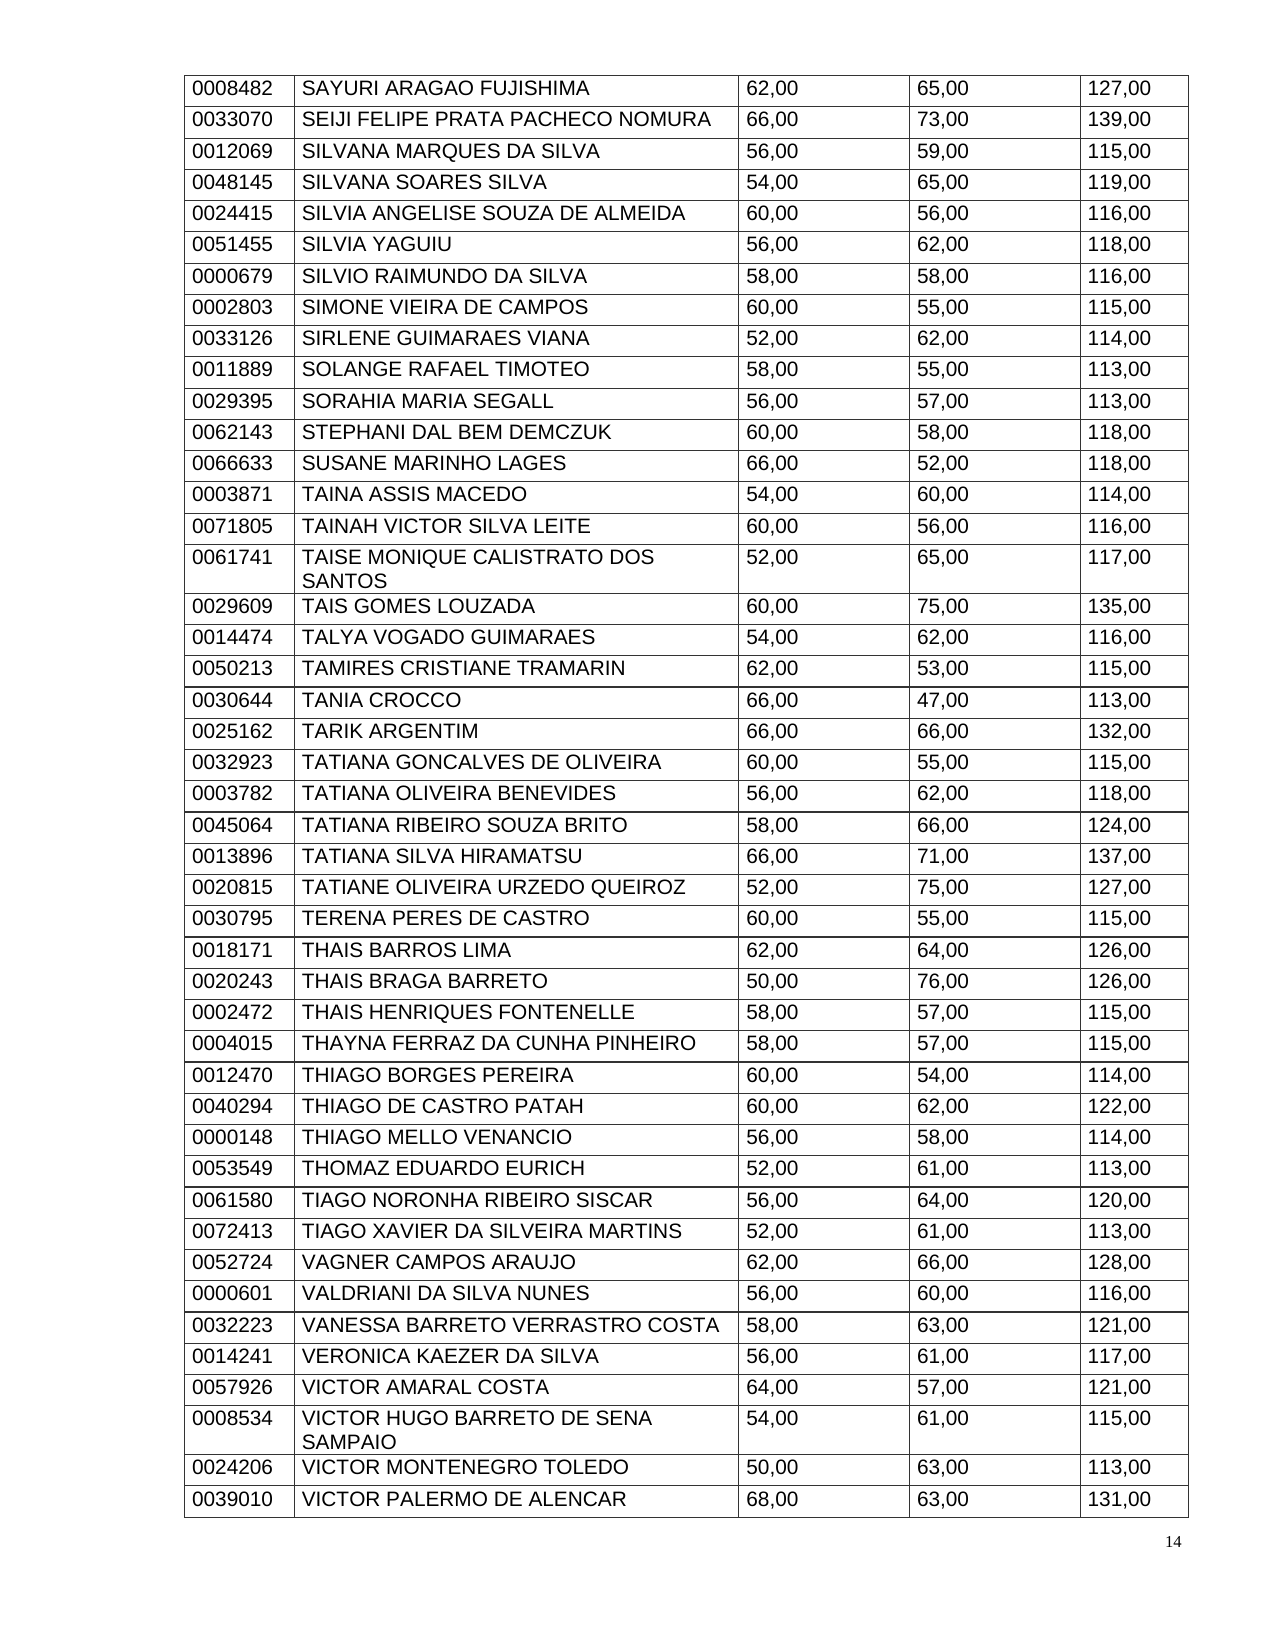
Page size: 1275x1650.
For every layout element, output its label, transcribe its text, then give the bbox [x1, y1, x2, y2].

table_cell 0000601 [185, 1281, 294, 1311]
table_cell 57,00 [910, 1031, 1080, 1061]
table_cell 66,00 [910, 719, 1080, 749]
table_cell 122,00 [1081, 1094, 1188, 1124]
table_cell 65,00 [910, 545, 1080, 593]
table_cell 121,00 [1081, 1313, 1188, 1343]
table_cell TAISE MONIQUE CALISTRATO DOS SANTOS [295, 545, 738, 593]
table_cell 126,00 [1081, 969, 1188, 999]
table_cell 60,00 [739, 295, 909, 325]
table_cell TARIK ARGENTIM [295, 719, 738, 749]
table_cell 113,00 [1081, 688, 1188, 718]
table_cell 115,00 [1081, 1406, 1188, 1454]
table_cell 61,00 [910, 1156, 1080, 1186]
table_cell 128,00 [1081, 1250, 1188, 1280]
table_cell 57,00 [910, 1375, 1080, 1405]
table_cell 60,00 [739, 906, 909, 936]
table_cell 58,00 [739, 1313, 909, 1343]
table_cell 50,00 [739, 1455, 909, 1485]
table_cell 118,00 [1081, 781, 1188, 811]
table_cell 0002472 [185, 1000, 294, 1030]
table_cell 58,00 [910, 264, 1080, 294]
table_cell 0020243 [185, 969, 294, 999]
table_cell 0012069 [185, 139, 294, 169]
table_cell 0030795 [185, 906, 294, 936]
table_cell 0014241 [185, 1344, 294, 1374]
table_cell 0057926 [185, 1375, 294, 1405]
table_cell 116,00 [1081, 514, 1188, 544]
table_cell 0030644 [185, 688, 294, 718]
table_cell SIMONE VIEIRA DE CAMPOS [295, 295, 738, 325]
table_cell 115,00 [1081, 906, 1188, 936]
table_cell 116,00 [1081, 1281, 1188, 1311]
table_cell 61,00 [910, 1344, 1080, 1374]
table_cell 0008534 [185, 1406, 294, 1454]
table_cell 0020815 [185, 875, 294, 905]
table_cell 113,00 [1081, 357, 1188, 387]
table_cell 0050213 [185, 656, 294, 686]
table_cell 114,00 [1081, 1125, 1188, 1155]
table_cell 54,00 [739, 482, 909, 512]
table_cell 0000679 [185, 264, 294, 294]
table_cell THIAGO BORGES PEREIRA [295, 1063, 738, 1093]
table_cell VICTOR HUGO BARRETO DE SENA SAMPAIO [295, 1406, 738, 1454]
table_cell 66,00 [739, 844, 909, 874]
table_cell 52,00 [739, 875, 909, 905]
table_cell 57,00 [910, 1000, 1080, 1030]
table_cell 58,00 [739, 813, 909, 843]
table_cell 0039010 [185, 1486, 294, 1517]
table_cell 64,00 [739, 1375, 909, 1405]
table_cell 0045064 [185, 813, 294, 843]
table_cell 56,00 [739, 232, 909, 262]
table_cell 131,00 [1081, 1486, 1188, 1517]
table_cell TATIANA OLIVEIRA BENEVIDES [295, 781, 738, 811]
table_cell 56,00 [739, 1125, 909, 1155]
table_cell THAIS HENRIQUES FONTENELLE [295, 1000, 738, 1030]
table_cell 60,00 [739, 1063, 909, 1093]
table_cell 0003782 [185, 781, 294, 811]
table_cell 0033070 [185, 107, 294, 137]
table_cell 61,00 [910, 1406, 1080, 1454]
table_cell 127,00 [1081, 875, 1188, 905]
table_cell 55,00 [910, 295, 1080, 325]
table_cell THIAGO MELLO VENANCIO [295, 1125, 738, 1155]
table_cell 121,00 [1081, 1375, 1188, 1405]
table_cell VALDRIANI DA SILVA NUNES [295, 1281, 738, 1311]
table_cell 0062143 [185, 420, 294, 450]
table_cell 0008482 [185, 76, 294, 106]
table_cell 137,00 [1081, 844, 1188, 874]
table_cell 0004015 [185, 1031, 294, 1061]
table_cell 75,00 [910, 875, 1080, 905]
table_cell 66,00 [739, 107, 909, 137]
table_cell 60,00 [910, 1281, 1080, 1311]
table_cell 65,00 [910, 170, 1080, 200]
table_cell 113,00 [1081, 389, 1188, 419]
table_cell 139,00 [1081, 107, 1188, 137]
table_cell 64,00 [910, 938, 1080, 968]
table_cell 76,00 [910, 969, 1080, 999]
table_cell SORAHIA MARIA SEGALL [295, 389, 738, 419]
table_cell 117,00 [1081, 545, 1188, 593]
table_cell VICTOR MONTENEGRO TOLEDO [295, 1455, 738, 1485]
table_cell SUSANE MARINHO LAGES [295, 451, 738, 481]
table_cell TAINA ASSIS MACEDO [295, 482, 738, 512]
table_cell 0029395 [185, 389, 294, 419]
table_cell 113,00 [1081, 1455, 1188, 1485]
table_cell SILVANA MARQUES DA SILVA [295, 139, 738, 169]
table_cell 57,00 [910, 389, 1080, 419]
table_cell 52,00 [739, 1219, 909, 1249]
table_cell SOLANGE RAFAEL TIMOTEO [295, 357, 738, 387]
table_cell 119,00 [1081, 170, 1188, 200]
table_cell 52,00 [739, 326, 909, 356]
table_cell 62,00 [910, 1094, 1080, 1124]
table_cell 56,00 [739, 1344, 909, 1374]
table_cell 75,00 [910, 594, 1080, 624]
table_cell 62,00 [910, 326, 1080, 356]
table_cell VICTOR AMARAL COSTA [295, 1375, 738, 1405]
table_cell 52,00 [739, 545, 909, 593]
table_cell 60,00 [739, 514, 909, 544]
table_cell 71,00 [910, 844, 1080, 874]
table_cell 63,00 [910, 1486, 1080, 1517]
table_cell SAYURI ARAGAO FUJISHIMA [295, 76, 738, 106]
table_cell 0033126 [185, 326, 294, 356]
table_cell 68,00 [739, 1486, 909, 1517]
table_cell 116,00 [1081, 201, 1188, 231]
table_cell 0052724 [185, 1250, 294, 1280]
table_cell 120,00 [1081, 1188, 1188, 1218]
table_cell 56,00 [739, 1188, 909, 1218]
table_cell 115,00 [1081, 1031, 1188, 1061]
table_cell 118,00 [1081, 420, 1188, 450]
table_cell 132,00 [1081, 719, 1188, 749]
table_cell 66,00 [910, 1250, 1080, 1280]
table_cell 66,00 [910, 813, 1080, 843]
table_cell 55,00 [910, 357, 1080, 387]
table_cell 0040294 [185, 1094, 294, 1124]
table_cell TALYA VOGADO GUIMARAES [295, 625, 738, 655]
table_cell 56,00 [739, 1281, 909, 1311]
table_cell TANIA CROCCO [295, 688, 738, 718]
table_cell 115,00 [1081, 139, 1188, 169]
table_cell TATIANA GONCALVES DE OLIVEIRA [295, 750, 738, 780]
table_cell 54,00 [739, 170, 909, 200]
table_cell 0029609 [185, 594, 294, 624]
table_cell VICTOR PALERMO DE ALENCAR [295, 1486, 738, 1517]
table_cell 62,00 [739, 656, 909, 686]
table_cell 65,00 [910, 76, 1080, 106]
table_cell 58,00 [739, 264, 909, 294]
table_cell 0048145 [185, 170, 294, 200]
table_cell 0018171 [185, 938, 294, 968]
table_cell 58,00 [739, 1000, 909, 1030]
table_cell SILVIA ANGELISE SOUZA DE ALMEIDA [295, 201, 738, 231]
table_cell THAIS BRAGA BARRETO [295, 969, 738, 999]
table_cell 0071805 [185, 514, 294, 544]
table_cell TATIANE OLIVEIRA URZEDO QUEIROZ [295, 875, 738, 905]
table_cell TIAGO NORONHA RIBEIRO SISCAR [295, 1188, 738, 1218]
table_cell 124,00 [1081, 813, 1188, 843]
table_cell 0032223 [185, 1313, 294, 1343]
table_cell 115,00 [1081, 295, 1188, 325]
table_cell 58,00 [910, 420, 1080, 450]
table_cell 66,00 [739, 719, 909, 749]
table_cell 58,00 [910, 1125, 1080, 1155]
table_cell 118,00 [1081, 232, 1188, 262]
table_cell 62,00 [739, 76, 909, 106]
table_cell SEIJI FELIPE PRATA PACHECO NOMURA [295, 107, 738, 137]
table_cell 52,00 [910, 451, 1080, 481]
table_cell 117,00 [1081, 1344, 1188, 1374]
table_cell 60,00 [739, 1094, 909, 1124]
table_cell 0025162 [185, 719, 294, 749]
table_cell SIRLENE GUIMARAES VIANA [295, 326, 738, 356]
table_cell 0014474 [185, 625, 294, 655]
table_cell 113,00 [1081, 1156, 1188, 1186]
table_cell 56,00 [910, 201, 1080, 231]
table_cell 114,00 [1081, 326, 1188, 356]
table_cell 58,00 [739, 357, 909, 387]
table_cell 62,00 [910, 781, 1080, 811]
table_cell 0024415 [185, 201, 294, 231]
table_cell 56,00 [739, 781, 909, 811]
table_cell VERONICA KAEZER DA SILVA [295, 1344, 738, 1374]
table_cell 60,00 [739, 750, 909, 780]
table_cell 0024206 [185, 1455, 294, 1485]
table_cell 60,00 [739, 201, 909, 231]
table_cell 54,00 [739, 1406, 909, 1454]
table_cell 135,00 [1081, 594, 1188, 624]
table_cell TERENA PERES DE CASTRO [295, 906, 738, 936]
table_cell 62,00 [910, 625, 1080, 655]
table_cell 113,00 [1081, 1219, 1188, 1249]
table_cell SILVIA YAGUIU [295, 232, 738, 262]
table_cell 115,00 [1081, 1000, 1188, 1030]
table_cell 115,00 [1081, 656, 1188, 686]
table_cell 62,00 [910, 232, 1080, 262]
table_cell 55,00 [910, 750, 1080, 780]
table_cell 73,00 [910, 107, 1080, 137]
table_cell 63,00 [910, 1455, 1080, 1485]
table_cell VAGNER CAMPOS ARAUJO [295, 1250, 738, 1280]
table_cell 56,00 [910, 514, 1080, 544]
table_cell 54,00 [910, 1063, 1080, 1093]
table_cell THIAGO DE CASTRO PATAH [295, 1094, 738, 1124]
table_cell 56,00 [739, 389, 909, 419]
table_cell STEPHANI DAL BEM DEMCZUK [295, 420, 738, 450]
table_cell 118,00 [1081, 451, 1188, 481]
table_cell 126,00 [1081, 938, 1188, 968]
table_cell 54,00 [739, 625, 909, 655]
table_cell 116,00 [1081, 625, 1188, 655]
table_cell 50,00 [739, 969, 909, 999]
table_cell 60,00 [910, 482, 1080, 512]
table_cell 0003871 [185, 482, 294, 512]
table_cell 114,00 [1081, 1063, 1188, 1093]
table_cell 53,00 [910, 656, 1080, 686]
table_cell 0032923 [185, 750, 294, 780]
table_cell 127,00 [1081, 76, 1188, 106]
table_cell TATIANA RIBEIRO SOUZA BRITO [295, 813, 738, 843]
table_cell 62,00 [739, 938, 909, 968]
table_cell THOMAZ EDUARDO EURICH [295, 1156, 738, 1186]
table_cell 115,00 [1081, 750, 1188, 780]
table_cell 0053549 [185, 1156, 294, 1186]
table_cell 52,00 [739, 1156, 909, 1186]
table_cell VANESSA BARRETO VERRASTRO COSTA [295, 1313, 738, 1343]
table_cell 66,00 [739, 451, 909, 481]
table_cell TAMIRES CRISTIANE TRAMARIN [295, 656, 738, 686]
table_cell TAINAH VICTOR SILVA LEITE [295, 514, 738, 544]
table_cell 0012470 [185, 1063, 294, 1093]
table_cell 116,00 [1081, 264, 1188, 294]
table_cell 60,00 [739, 594, 909, 624]
table_cell 55,00 [910, 906, 1080, 936]
table_cell 60,00 [739, 420, 909, 450]
table_cell 47,00 [910, 688, 1080, 718]
table_cell 0011889 [185, 357, 294, 387]
table_cell 62,00 [739, 1250, 909, 1280]
table_cell 0013896 [185, 844, 294, 874]
table_cell 61,00 [910, 1219, 1080, 1249]
table_cell 114,00 [1081, 482, 1188, 512]
table_cell 0051455 [185, 232, 294, 262]
table_cell 0061580 [185, 1188, 294, 1218]
table_cell TIAGO XAVIER DA SILVEIRA MARTINS [295, 1219, 738, 1249]
table_cell 56,00 [739, 139, 909, 169]
table_cell 0002803 [185, 295, 294, 325]
table_cell 0072413 [185, 1219, 294, 1249]
table_cell 63,00 [910, 1313, 1080, 1343]
table_cell SILVIO RAIMUNDO DA SILVA [295, 264, 738, 294]
table_cell 0066633 [185, 451, 294, 481]
table_cell TATIANA SILVA HIRAMATSU [295, 844, 738, 874]
table_cell 0000148 [185, 1125, 294, 1155]
table_cell TAIS GOMES LOUZADA [295, 594, 738, 624]
table_cell 59,00 [910, 139, 1080, 169]
table_cell SILVANA SOARES SILVA [295, 170, 738, 200]
table_cell THAYNA FERRAZ DA CUNHA PINHEIRO [295, 1031, 738, 1061]
table_cell 64,00 [910, 1188, 1080, 1218]
table_cell 58,00 [739, 1031, 909, 1061]
table_cell 66,00 [739, 688, 909, 718]
table_cell THAIS BARROS LIMA [295, 938, 738, 968]
table_cell 0061741 [185, 545, 294, 593]
